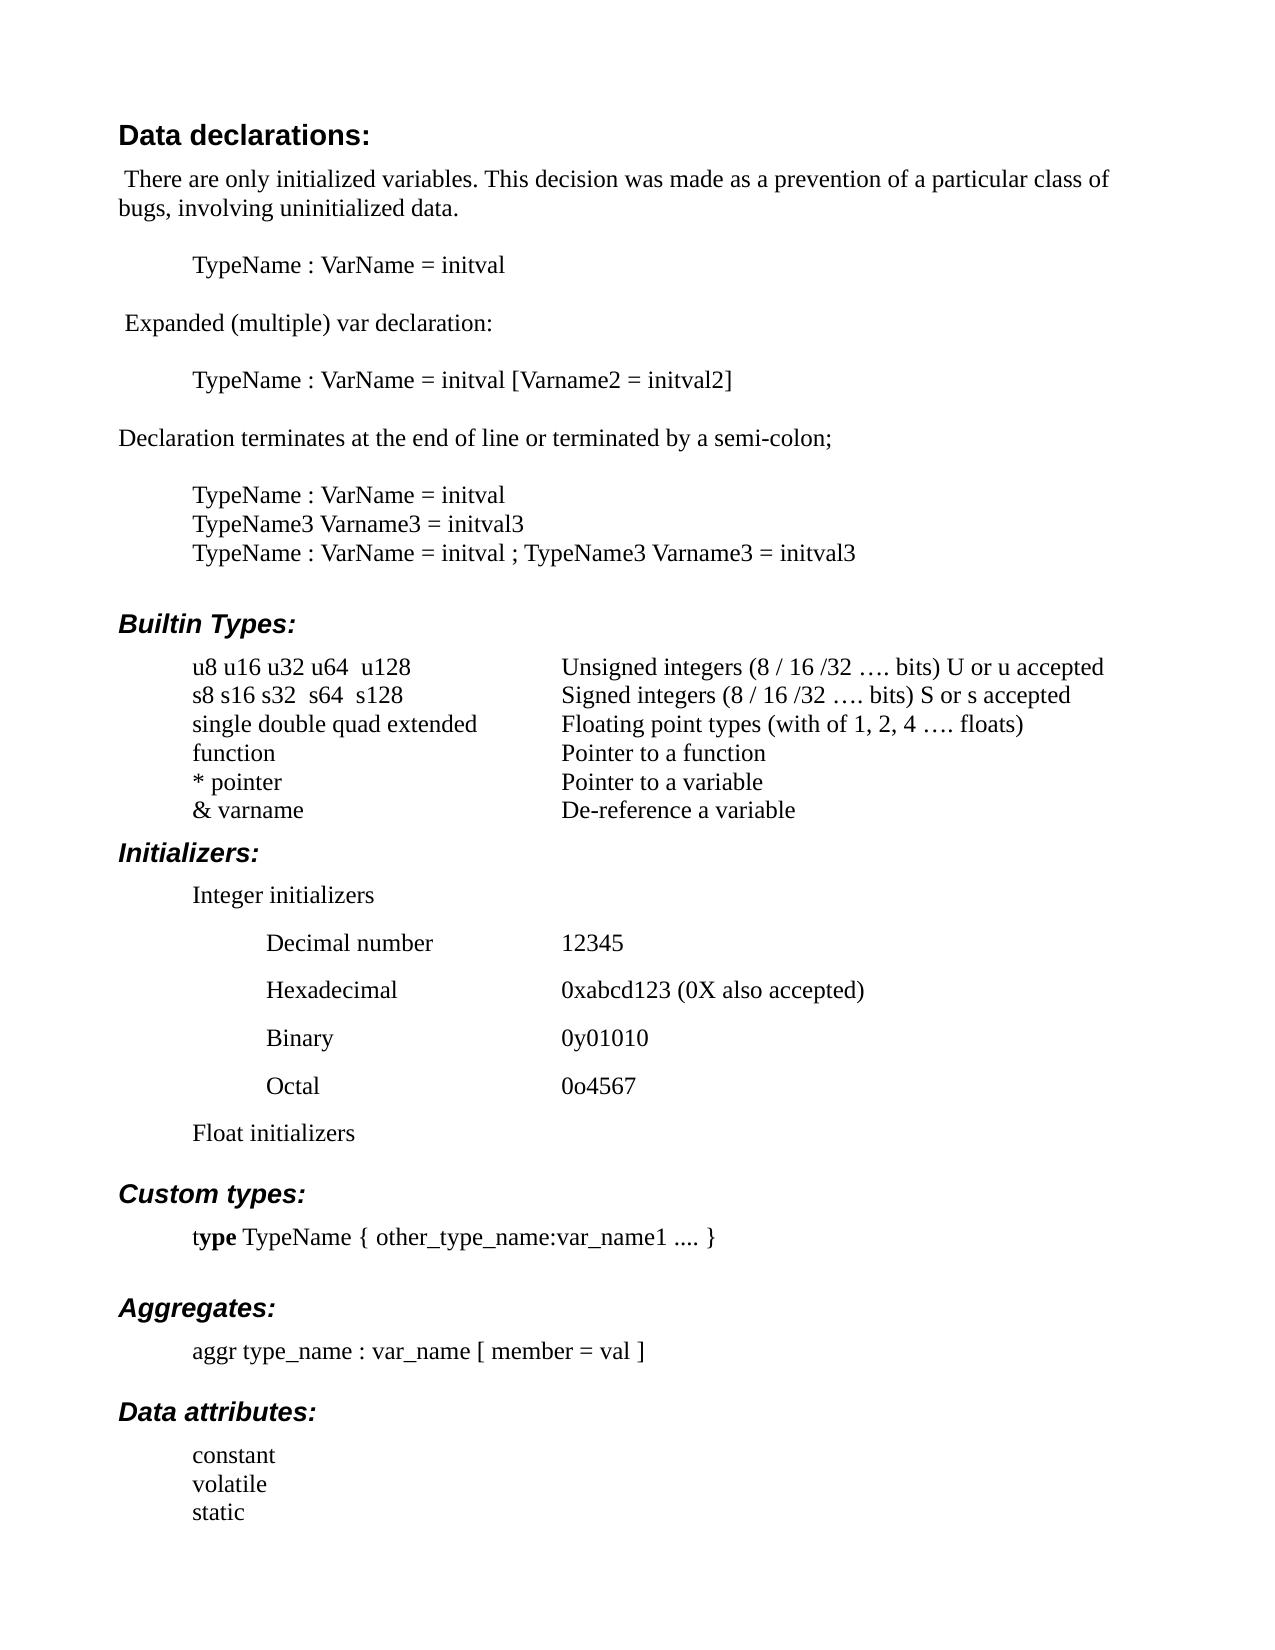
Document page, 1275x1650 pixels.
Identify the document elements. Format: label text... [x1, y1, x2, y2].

text single double quad extended Floating point types (with of 1, 2, 4 …. floats) [118, 709, 1157, 738]
text type TypeName { other_type_name:var_name1 .... } [118, 1222, 1157, 1251]
text TypeName : VarName = initval [Varname2 = initval2] [118, 365, 1157, 394]
text & varname De-reference a variable [118, 795, 1157, 824]
text function Pointer to a function [118, 738, 1157, 767]
text * pointer Pointer to a variable [118, 767, 1157, 795]
text There are only initialized variables. This decision was made as a prevention of a particular class of bugs, involving uninitialized data. [118, 164, 1157, 222]
subtitle Initializers: [118, 837, 1157, 868]
text static [118, 1497, 1157, 1526]
subtitle Data attributes: [118, 1396, 1157, 1427]
text Decimal number 12345 [118, 928, 1157, 957]
text aggr type_name : var_name [ member = val ] [118, 1336, 1157, 1365]
text TypeName : VarName = initval ; TypeName3 Varname3 = initval3 [118, 538, 1157, 567]
subtitle Builtin Types: [118, 608, 1157, 639]
text Binary 0y01010 [118, 1023, 1157, 1052]
text volatile [118, 1469, 1157, 1497]
text Declaration terminates at the end of line or terminated by a semi-colon; [118, 423, 1157, 452]
subtitle Custom types: [118, 1178, 1157, 1210]
text Hexadecimal 0xabcd123 (0X also accepted) [118, 976, 1157, 1004]
text Integer initializers [118, 880, 1157, 909]
text TypeName : VarName = initval [118, 480, 1157, 509]
text constant [118, 1440, 1157, 1469]
subtitle Data declarations: [118, 118, 1157, 152]
text u8 u16 u32 u64 u128 Unsigned integers (8 / 16 /32 …. bits) U or u accepted [118, 652, 1157, 680]
subtitle Aggregates: [118, 1292, 1157, 1323]
text Expanded (multiple) var declaration: [118, 308, 1157, 337]
text TypeName3 Varname3 = initval3 [118, 509, 1157, 538]
text s8 s16 s32 s64 s128 Signed integers (8 / 16 /32 …. bits) S or s accepted [118, 680, 1157, 709]
text Octal 0o4567 [118, 1071, 1157, 1099]
text Float initializers [118, 1118, 1157, 1147]
text TypeName : VarName = initval [118, 250, 1157, 279]
